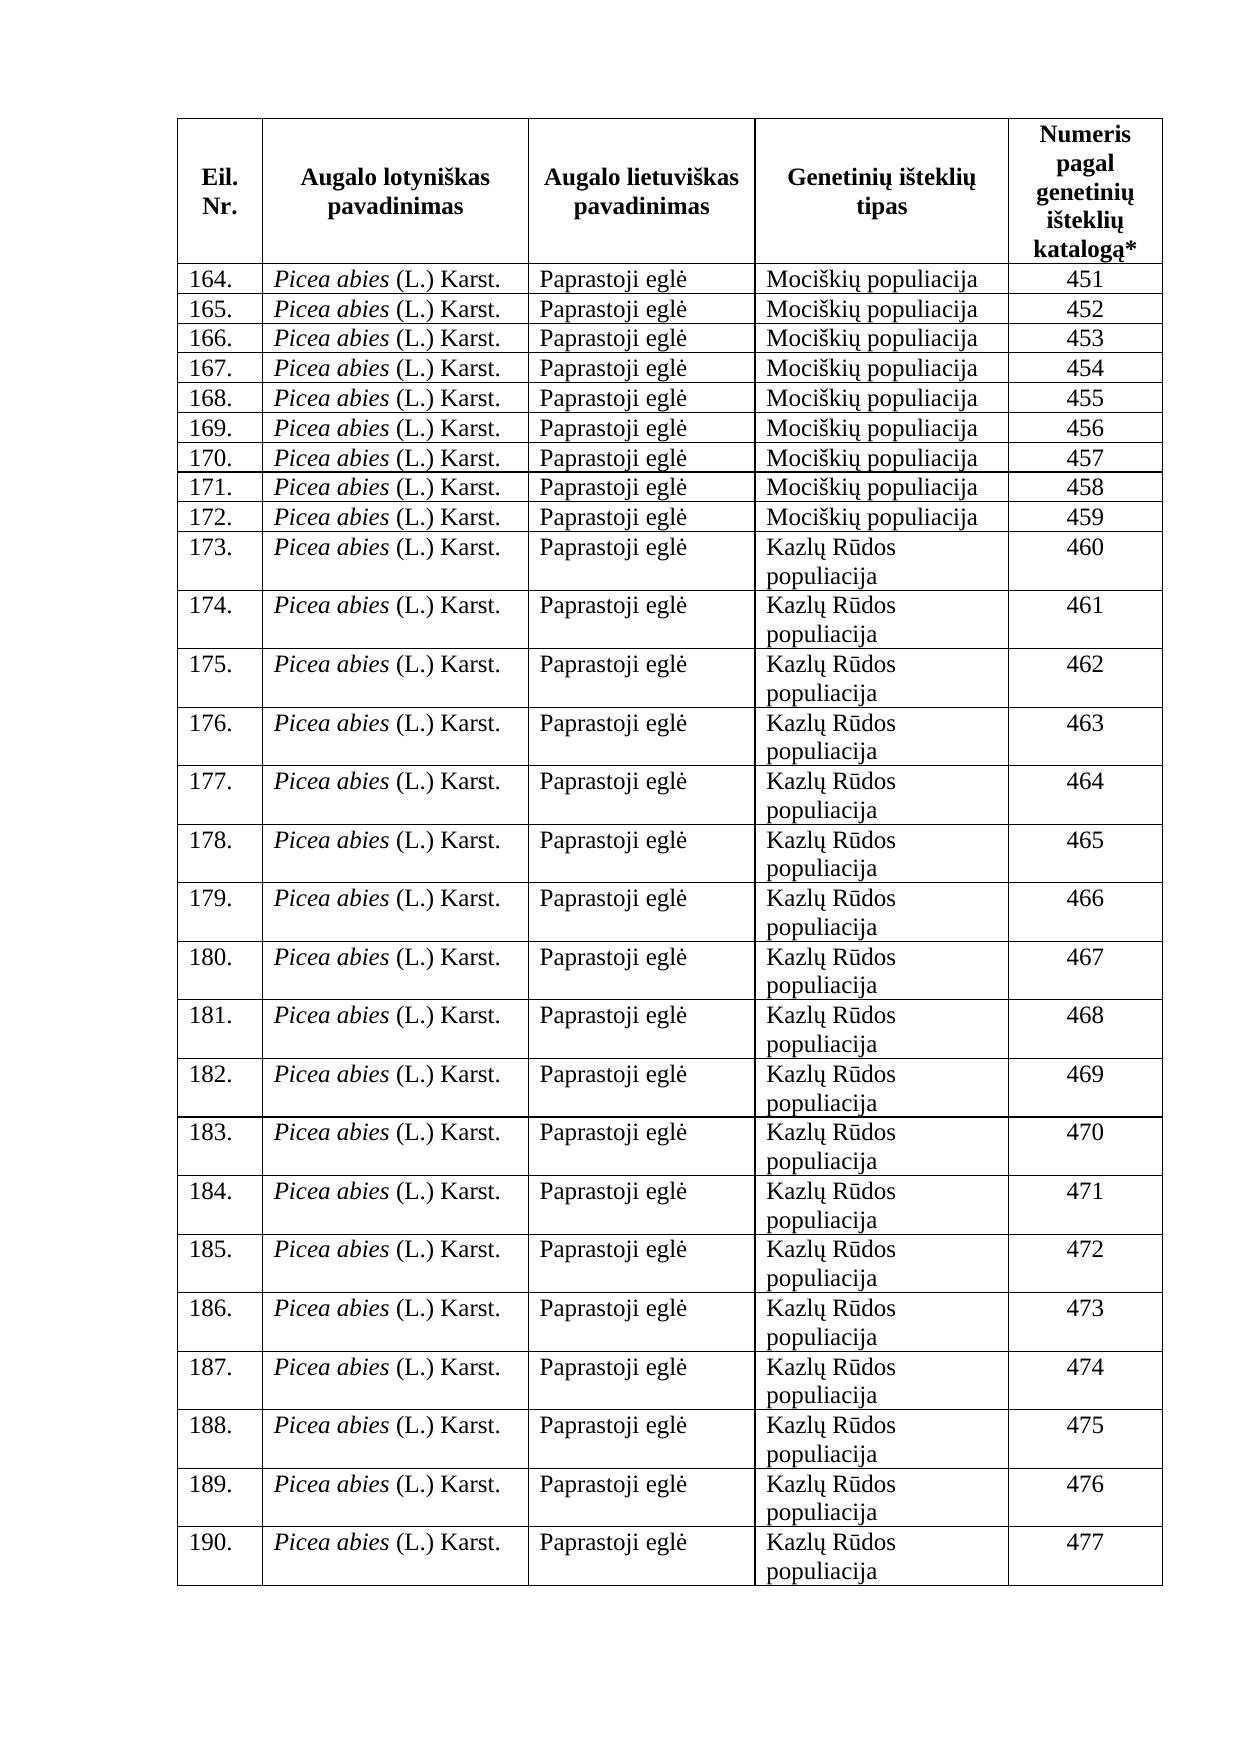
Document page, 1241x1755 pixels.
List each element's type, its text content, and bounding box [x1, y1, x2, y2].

table_cell Kazlų Rūdos populiacija [756, 708, 1008, 765]
table_cell 461 [1009, 591, 1162, 648]
table_cell Kazlų Rūdos populiacija [756, 942, 1008, 999]
table_cell Paprastoji eglė [529, 1527, 754, 1585]
table_cell 169. [178, 413, 262, 442]
table_cell Picea abies (L.) Karst. [263, 766, 528, 824]
table_cell Paprastoji eglė [529, 766, 754, 824]
table_cell Paprastoji eglė [529, 708, 754, 765]
table_cell Paprastoji eglė [529, 1352, 754, 1409]
table_cell Paprastoji eglė [529, 264, 754, 293]
table_cell 181. [178, 1000, 262, 1058]
table_cell 186. [178, 1293, 262, 1351]
table_cell Picea abies (L.) Karst. [263, 1293, 528, 1351]
table_cell Paprastoji eglė [529, 591, 754, 648]
table_cell Picea abies (L.) Karst. [263, 324, 528, 352]
table_cell 474 [1009, 1352, 1162, 1409]
table_cell Paprastoji eglė [529, 1235, 754, 1292]
table_cell Picea abies (L.) Karst. [263, 353, 528, 382]
table_cell 469 [1009, 1059, 1162, 1116]
table_cell Paprastoji eglė [529, 473, 754, 501]
table_cell Paprastoji eglė [529, 1176, 754, 1233]
table_cell Paprastoji eglė [529, 1118, 754, 1175]
table_cell Picea abies (L.) Karst. [263, 883, 528, 941]
table_cell 179. [178, 883, 262, 941]
table_cell Picea abies (L.) Karst. [263, 413, 528, 442]
table_cell Kazlų Rūdos populiacija [756, 1293, 1008, 1351]
table_cell 464 [1009, 766, 1162, 824]
table_cell Picea abies (L.) Karst. [263, 443, 528, 471]
table_cell Kazlų Rūdos populiacija [756, 532, 1008, 589]
table_cell 468 [1009, 1000, 1162, 1058]
table_cell Paprastoji eglė [529, 1410, 754, 1468]
table_cell 455 [1009, 383, 1162, 412]
table_cell 189. [178, 1469, 262, 1526]
table_cell 168. [178, 383, 262, 412]
table_cell Paprastoji eglė [529, 649, 754, 707]
table_cell Paprastoji eglė [529, 294, 754, 322]
table_cell Paprastoji eglė [529, 502, 754, 531]
table_cell Paprastoji eglė [529, 942, 754, 999]
table_header Genetinių išteklių tipas [756, 119, 1008, 263]
table_cell Picea abies (L.) Karst. [263, 1118, 528, 1175]
table_cell 185. [178, 1235, 262, 1292]
table_cell Paprastoji eglė [529, 532, 754, 589]
table_header Eil. Nr. [178, 119, 262, 263]
table_cell Picea abies (L.) Karst. [263, 1059, 528, 1116]
table_cell Kazlų Rūdos populiacija [756, 1118, 1008, 1175]
table_cell Picea abies (L.) Karst. [263, 708, 528, 765]
table_cell Paprastoji eglė [529, 413, 754, 442]
table_cell 472 [1009, 1235, 1162, 1292]
table_cell Mociškių populiacija [756, 264, 1008, 293]
table_cell Picea abies (L.) Karst. [263, 591, 528, 648]
table_cell Kazlų Rūdos populiacija [756, 1176, 1008, 1233]
table_cell 171. [178, 473, 262, 501]
table_cell 174. [178, 591, 262, 648]
table_cell Picea abies (L.) Karst. [263, 1469, 528, 1526]
table_cell 473 [1009, 1293, 1162, 1351]
table_cell Picea abies (L.) Karst. [263, 294, 528, 322]
table_cell 183. [178, 1118, 262, 1175]
table_cell 457 [1009, 443, 1162, 471]
table_cell 178. [178, 825, 262, 882]
table_cell 166. [178, 324, 262, 352]
table_cell 173. [178, 532, 262, 589]
table_cell Paprastoji eglė [529, 825, 754, 882]
table_cell Kazlų Rūdos populiacija [756, 883, 1008, 941]
table_cell Kazlų Rūdos populiacija [756, 1410, 1008, 1468]
table_cell 454 [1009, 353, 1162, 382]
table_cell 458 [1009, 473, 1162, 501]
table_cell 187. [178, 1352, 262, 1409]
table_cell Picea abies (L.) Karst. [263, 1235, 528, 1292]
table_cell 190. [178, 1527, 262, 1585]
table_cell 164. [178, 264, 262, 293]
table_cell 188. [178, 1410, 262, 1468]
table_cell Picea abies (L.) Karst. [263, 1176, 528, 1233]
table_cell Paprastoji eglė [529, 324, 754, 352]
table_cell 177. [178, 766, 262, 824]
table_cell 182. [178, 1059, 262, 1116]
table_cell 451 [1009, 264, 1162, 293]
table_cell 475 [1009, 1410, 1162, 1468]
table_cell Mociškių populiacija [756, 443, 1008, 471]
table_cell Picea abies (L.) Karst. [263, 649, 528, 707]
table_cell 165. [178, 294, 262, 322]
table_cell 476 [1009, 1469, 1162, 1526]
table_cell 167. [178, 353, 262, 382]
table_cell 466 [1009, 883, 1162, 941]
table_cell Picea abies (L.) Karst. [263, 264, 528, 293]
table_cell Picea abies (L.) Karst. [263, 1527, 528, 1585]
table_cell Mociškių populiacija [756, 473, 1008, 501]
table_cell Picea abies (L.) Karst. [263, 1000, 528, 1058]
table_cell Picea abies (L.) Karst. [263, 1410, 528, 1468]
table_cell 172. [178, 502, 262, 531]
table_cell Picea abies (L.) Karst. [263, 532, 528, 589]
table_cell Paprastoji eglė [529, 1000, 754, 1058]
table_cell Mociškių populiacija [756, 413, 1008, 442]
table_cell Kazlų Rūdos populiacija [756, 1235, 1008, 1292]
table_cell 452 [1009, 294, 1162, 322]
table_cell Paprastoji eglė [529, 383, 754, 412]
table_cell Mociškių populiacija [756, 294, 1008, 322]
table_cell Picea abies (L.) Karst. [263, 383, 528, 412]
table_cell Picea abies (L.) Karst. [263, 473, 528, 501]
table_cell Kazlų Rūdos populiacija [756, 1059, 1008, 1116]
table_cell Paprastoji eglė [529, 443, 754, 471]
table_cell Kazlų Rūdos populiacija [756, 1352, 1008, 1409]
table_cell 184. [178, 1176, 262, 1233]
table_cell Mociškių populiacija [756, 502, 1008, 531]
table_cell Picea abies (L.) Karst. [263, 502, 528, 531]
table_cell Kazlų Rūdos populiacija [756, 649, 1008, 707]
table_cell Kazlų Rūdos populiacija [756, 766, 1008, 824]
table_header Augalo lietuviškas pavadinimas [529, 119, 754, 263]
table_cell 176. [178, 708, 262, 765]
table_cell Kazlų Rūdos populiacija [756, 1469, 1008, 1526]
table_cell 477 [1009, 1527, 1162, 1585]
table_cell Kazlų Rūdos populiacija [756, 1527, 1008, 1585]
table_cell Mociškių populiacija [756, 353, 1008, 382]
table_cell 465 [1009, 825, 1162, 882]
table_cell 459 [1009, 502, 1162, 531]
table_cell Paprastoji eglė [529, 883, 754, 941]
table_cell 180. [178, 942, 262, 999]
table_cell 453 [1009, 324, 1162, 352]
table_header Augalo lotyniškas pavadinimas [263, 119, 528, 263]
table_cell Picea abies (L.) Karst. [263, 825, 528, 882]
table_cell Picea abies (L.) Karst. [263, 1352, 528, 1409]
table_cell Paprastoji eglė [529, 1059, 754, 1116]
table_cell Paprastoji eglė [529, 1293, 754, 1351]
table_cell 471 [1009, 1176, 1162, 1233]
table_cell 470 [1009, 1118, 1162, 1175]
table_cell 463 [1009, 708, 1162, 765]
table_cell Mociškių populiacija [756, 324, 1008, 352]
table_cell Kazlų Rūdos populiacija [756, 825, 1008, 882]
table_cell 467 [1009, 942, 1162, 999]
table_cell Paprastoji eglė [529, 353, 754, 382]
table_header Numeris pagal genetinių išteklių katalogą* [1009, 119, 1162, 263]
table_cell 175. [178, 649, 262, 707]
table_cell Picea abies (L.) Karst. [263, 942, 528, 999]
table_cell 456 [1009, 413, 1162, 442]
table_cell 462 [1009, 649, 1162, 707]
table_cell Kazlų Rūdos populiacija [756, 1000, 1008, 1058]
table_cell 170. [178, 443, 262, 471]
table_cell Mociškių populiacija [756, 383, 1008, 412]
table_cell Paprastoji eglė [529, 1469, 754, 1526]
table_cell 460 [1009, 532, 1162, 589]
table_cell Kazlų Rūdos populiacija [756, 591, 1008, 648]
